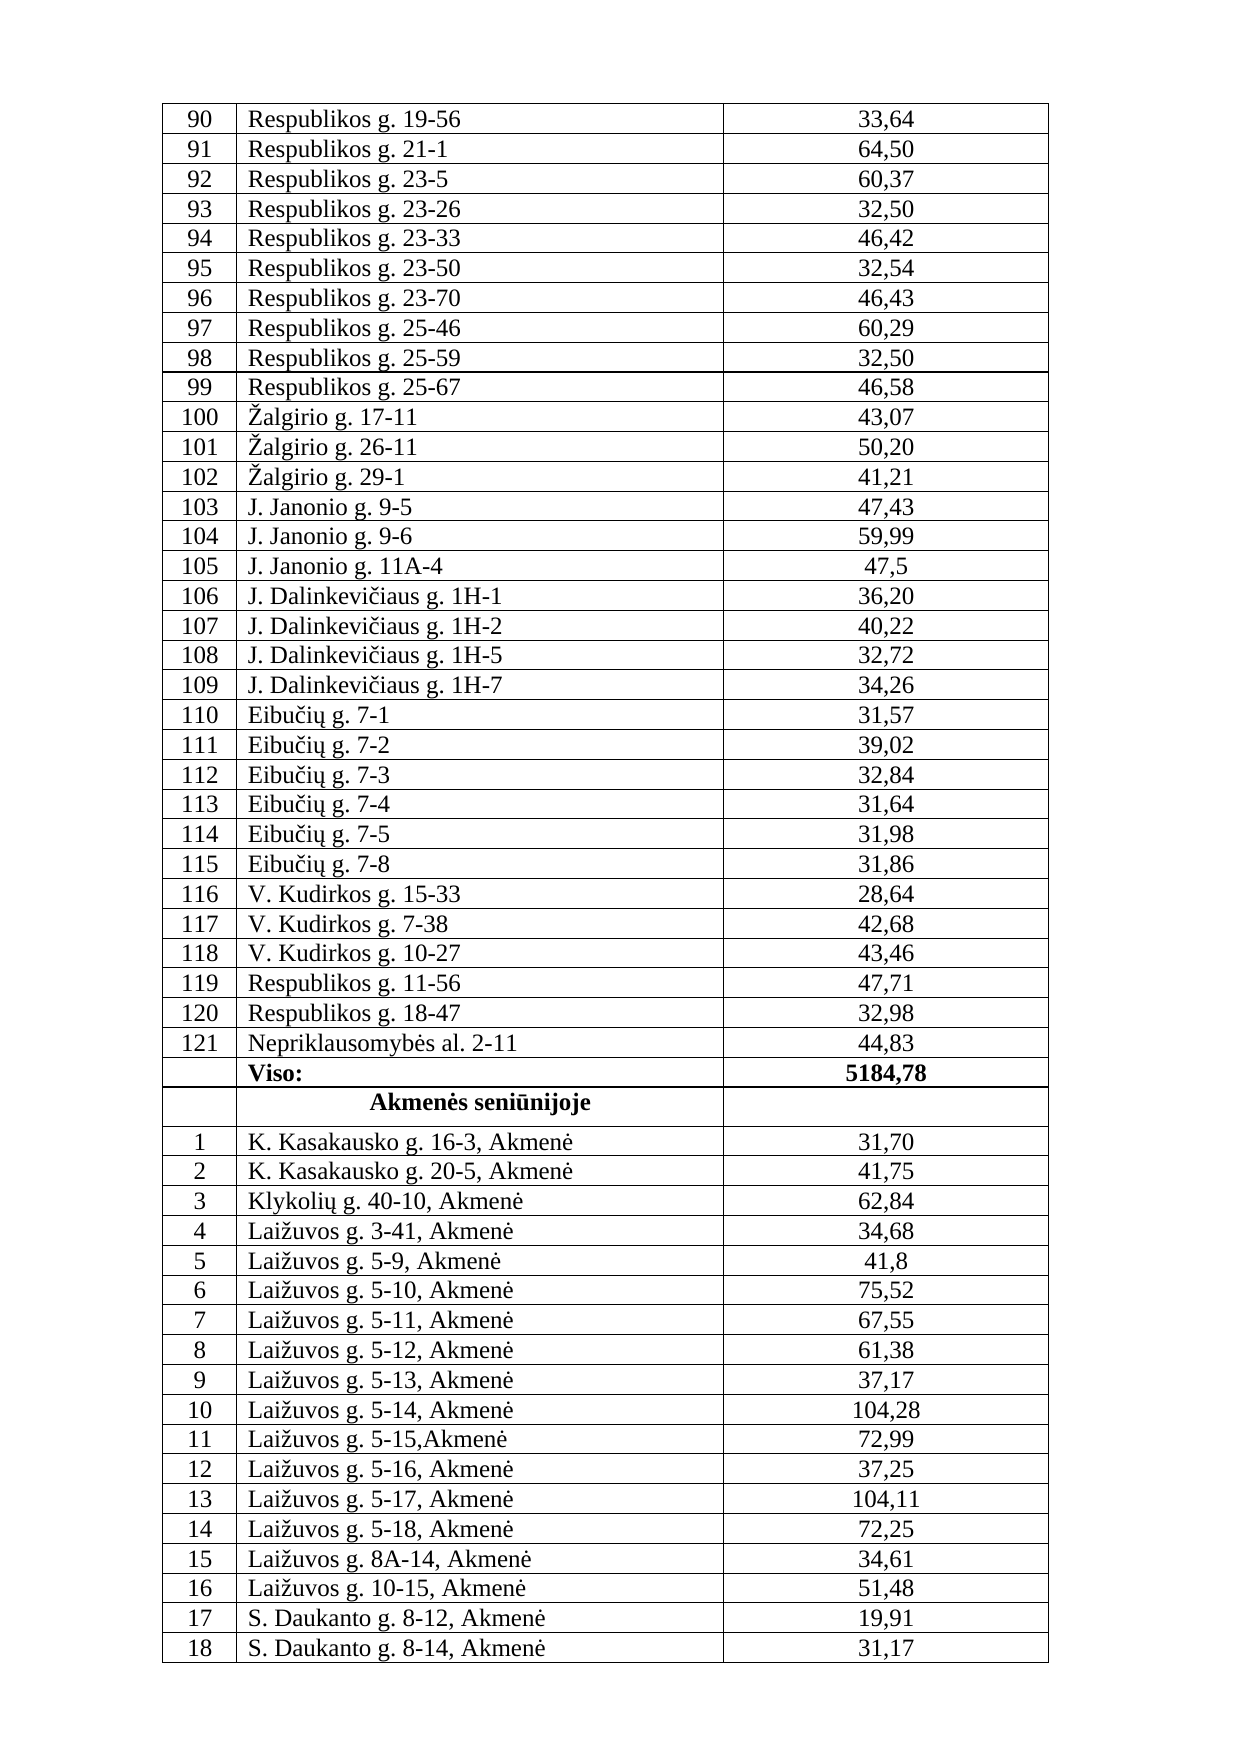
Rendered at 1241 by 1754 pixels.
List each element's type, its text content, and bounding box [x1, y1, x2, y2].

table_cell 11 [163, 1425, 236, 1453]
table_cell Respublikos g. 11-56 [237, 968, 723, 997]
table_cell 64,50 [724, 134, 1048, 163]
table_cell Eibučių g. 7-2 [237, 730, 723, 759]
table_cell 99 [163, 373, 236, 401]
table_cell 60,37 [724, 164, 1048, 193]
table_cell Laižuvos g. 10-15, Akmenė [237, 1574, 723, 1602]
table_cell 104 [163, 521, 236, 550]
table_cell 33,64 [724, 104, 1048, 133]
table_cell 32,50 [724, 194, 1048, 222]
table_cell J. Janonio g. 11A-4 [237, 551, 723, 580]
table_cell Klykolių g. 40-10, Akmenė [237, 1186, 723, 1215]
table_cell 93 [163, 194, 236, 222]
table_cell 10 [163, 1395, 236, 1423]
table_cell 37,17 [724, 1365, 1048, 1394]
table_cell J. Dalinkevičiaus g. 1H-1 [237, 581, 723, 610]
table_cell 97 [163, 313, 236, 342]
table_cell Respublikos g. 23-50 [237, 253, 723, 282]
table_cell 46,58 [724, 373, 1048, 401]
table_cell 2 [163, 1156, 236, 1185]
table_cell 94 [163, 224, 236, 252]
table_cell 103 [163, 492, 236, 520]
table_cell Laižuvos g. 5-18, Akmenė [237, 1514, 723, 1543]
table_cell K. Kasakausko g. 16-3, Akmenė [237, 1127, 723, 1155]
table_cell 106 [163, 581, 236, 610]
table_cell V. Kudirkos g. 15-33 [237, 879, 723, 908]
table_cell Laižuvos g. 5-16, Akmenė [237, 1454, 723, 1483]
table_cell Respublikos g. 25-46 [237, 313, 723, 342]
table_cell Laižuvos g. 3-41, Akmenė [237, 1216, 723, 1245]
table_cell J. Janonio g. 9-6 [237, 521, 723, 550]
table_cell 7 [163, 1305, 236, 1334]
table_cell 18 [163, 1633, 236, 1662]
table_cell Laižuvos g. 5-14, Akmenė [237, 1395, 723, 1423]
table_cell Laižuvos g. 5-9, Akmenė [237, 1246, 723, 1274]
table_cell 117 [163, 909, 236, 937]
table_cell 4 [163, 1216, 236, 1245]
table_cell 36,20 [724, 581, 1048, 610]
table_cell Laižuvos g. 5-11, Akmenė [237, 1305, 723, 1334]
table_cell 109 [163, 670, 236, 699]
table_cell 32,84 [724, 760, 1048, 788]
table_cell 115 [163, 849, 236, 878]
table_cell J. Dalinkevičiaus g. 1H-2 [237, 611, 723, 639]
table_cell 59,99 [724, 521, 1048, 550]
table_cell 34,26 [724, 670, 1048, 699]
table_cell 120 [163, 998, 236, 1027]
table_cell 3 [163, 1186, 236, 1215]
table_cell 46,43 [724, 283, 1048, 312]
table_cell Respublikos g. 21-1 [237, 134, 723, 163]
table_cell 104,11 [724, 1484, 1048, 1513]
table_cell 17 [163, 1603, 236, 1632]
table_cell 13 [163, 1484, 236, 1513]
table_cell Respublikos g. 23-33 [237, 224, 723, 252]
table_cell Žalgirio g. 29-1 [237, 462, 723, 491]
table_cell Laižuvos g. 5-17, Akmenė [237, 1484, 723, 1513]
table_cell Respublikos g. 25-67 [237, 373, 723, 401]
table_cell Eibučių g. 7-8 [237, 849, 723, 878]
table_cell 114 [163, 819, 236, 848]
table_cell 31,57 [724, 700, 1048, 729]
table_cell 61,38 [724, 1335, 1048, 1364]
table_cell 110 [163, 700, 236, 729]
table_cell S. Daukanto g. 8-12, Akmenė [237, 1603, 723, 1632]
table_cell 32,72 [724, 641, 1048, 669]
table_cell 32,50 [724, 343, 1048, 371]
table_cell J. Janonio g. 9-5 [237, 492, 723, 520]
table_cell 31,86 [724, 849, 1048, 878]
table_cell 60,29 [724, 313, 1048, 342]
table_cell 75,52 [724, 1276, 1048, 1304]
table_cell Nepriklausomybės al. 2-11 [237, 1028, 723, 1057]
table_cell Laižuvos g. 8A-14, Akmenė [237, 1544, 723, 1572]
table_cell 67,55 [724, 1305, 1048, 1334]
table_cell 44,83 [724, 1028, 1048, 1057]
table_cell 119 [163, 968, 236, 997]
table_cell 16 [163, 1574, 236, 1602]
table_cell 39,02 [724, 730, 1048, 759]
table_cell 1 [163, 1127, 236, 1155]
table_cell 50,20 [724, 432, 1048, 461]
table_cell V. Kudirkos g. 10-27 [237, 939, 723, 967]
table_cell Eibučių g. 7-3 [237, 760, 723, 788]
table_cell J. Dalinkevičiaus g. 1H-5 [237, 641, 723, 669]
table_cell 47,71 [724, 968, 1048, 997]
table_cell 31,64 [724, 790, 1048, 818]
table_cell K. Kasakausko g. 20-5, Akmenė [237, 1156, 723, 1185]
table_cell 95 [163, 253, 236, 282]
table_cell 116 [163, 879, 236, 908]
table_cell 34,61 [724, 1544, 1048, 1572]
table_cell 9 [163, 1365, 236, 1394]
table_cell 62,84 [724, 1186, 1048, 1215]
table_cell 90 [163, 104, 236, 133]
table_cell Respublikos g. 19-56 [237, 104, 723, 133]
table_cell 105 [163, 551, 236, 580]
table_cell 112 [163, 760, 236, 788]
table_cell Respublikos g. 23-26 [237, 194, 723, 222]
table_cell Eibučių g. 7-1 [237, 700, 723, 729]
table_cell Žalgirio g. 17-11 [237, 402, 723, 431]
table_cell Laižuvos g. 5-12, Akmenė [237, 1335, 723, 1364]
table_cell 15 [163, 1544, 236, 1572]
table_cell 100 [163, 402, 236, 431]
table_cell 28,64 [724, 879, 1048, 908]
table_cell 41,75 [724, 1156, 1048, 1185]
table_cell Viso: [237, 1058, 723, 1086]
table_cell 92 [163, 164, 236, 193]
table_cell 46,42 [724, 224, 1048, 252]
table_cell 113 [163, 790, 236, 818]
table_cell S. Daukanto g. 8-14, Akmenė [237, 1633, 723, 1662]
table_cell 111 [163, 730, 236, 759]
table_cell 121 [163, 1028, 236, 1057]
table_cell Laižuvos g. 5-13, Akmenė [237, 1365, 723, 1394]
table_cell 14 [163, 1514, 236, 1543]
table_cell 31,17 [724, 1633, 1048, 1662]
table_cell [724, 1088, 1048, 1126]
table_cell 96 [163, 283, 236, 312]
table_cell 47,43 [724, 492, 1048, 520]
table_cell 102 [163, 462, 236, 491]
table_cell 5 [163, 1246, 236, 1274]
table_cell 118 [163, 939, 236, 967]
table_cell [163, 1058, 236, 1086]
table_cell J. Dalinkevičiaus g. 1H-7 [237, 670, 723, 699]
table_cell Laižuvos g. 5-15,Akmenė [237, 1425, 723, 1453]
table_cell 72,99 [724, 1425, 1048, 1453]
table_cell Laižuvos g. 5-10, Akmenė [237, 1276, 723, 1304]
table_cell 101 [163, 432, 236, 461]
table_cell 19,91 [724, 1603, 1048, 1632]
table_cell 31,98 [724, 819, 1048, 848]
table_cell 41,21 [724, 462, 1048, 491]
table_cell Eibučių g. 7-5 [237, 819, 723, 848]
table_cell 47,5 [724, 551, 1048, 580]
table_cell 108 [163, 641, 236, 669]
table_cell 91 [163, 134, 236, 163]
table_cell 40,22 [724, 611, 1048, 639]
table_cell 6 [163, 1276, 236, 1304]
table_cell Žalgirio g. 26-11 [237, 432, 723, 461]
table_cell 8 [163, 1335, 236, 1364]
table_cell 51,48 [724, 1574, 1048, 1602]
table_cell 32,98 [724, 998, 1048, 1027]
table_cell V. Kudirkos g. 7-38 [237, 909, 723, 937]
table_cell Respublikos g. 23-70 [237, 283, 723, 312]
table_cell 34,68 [724, 1216, 1048, 1245]
table_cell [163, 1088, 236, 1126]
table_cell 72,25 [724, 1514, 1048, 1543]
table_cell 41,8 [724, 1246, 1048, 1274]
table_cell Eibučių g. 7-4 [237, 790, 723, 818]
table_cell 42,68 [724, 909, 1048, 937]
table_cell 32,54 [724, 253, 1048, 282]
table_cell 31,70 [724, 1127, 1048, 1155]
table_cell 5184,78 [724, 1058, 1048, 1086]
table_cell Respublikos g. 25-59 [237, 343, 723, 371]
table_cell 98 [163, 343, 236, 371]
table_cell 43,07 [724, 402, 1048, 431]
table_cell Respublikos g. 18-47 [237, 998, 723, 1027]
table_cell Respublikos g. 23-5 [237, 164, 723, 193]
table_cell 104,28 [724, 1395, 1048, 1423]
table_cell Akmenės seniūnijoje [237, 1088, 723, 1126]
table_cell 37,25 [724, 1454, 1048, 1483]
table_cell 12 [163, 1454, 236, 1483]
table_cell 107 [163, 611, 236, 639]
table_cell 43,46 [724, 939, 1048, 967]
